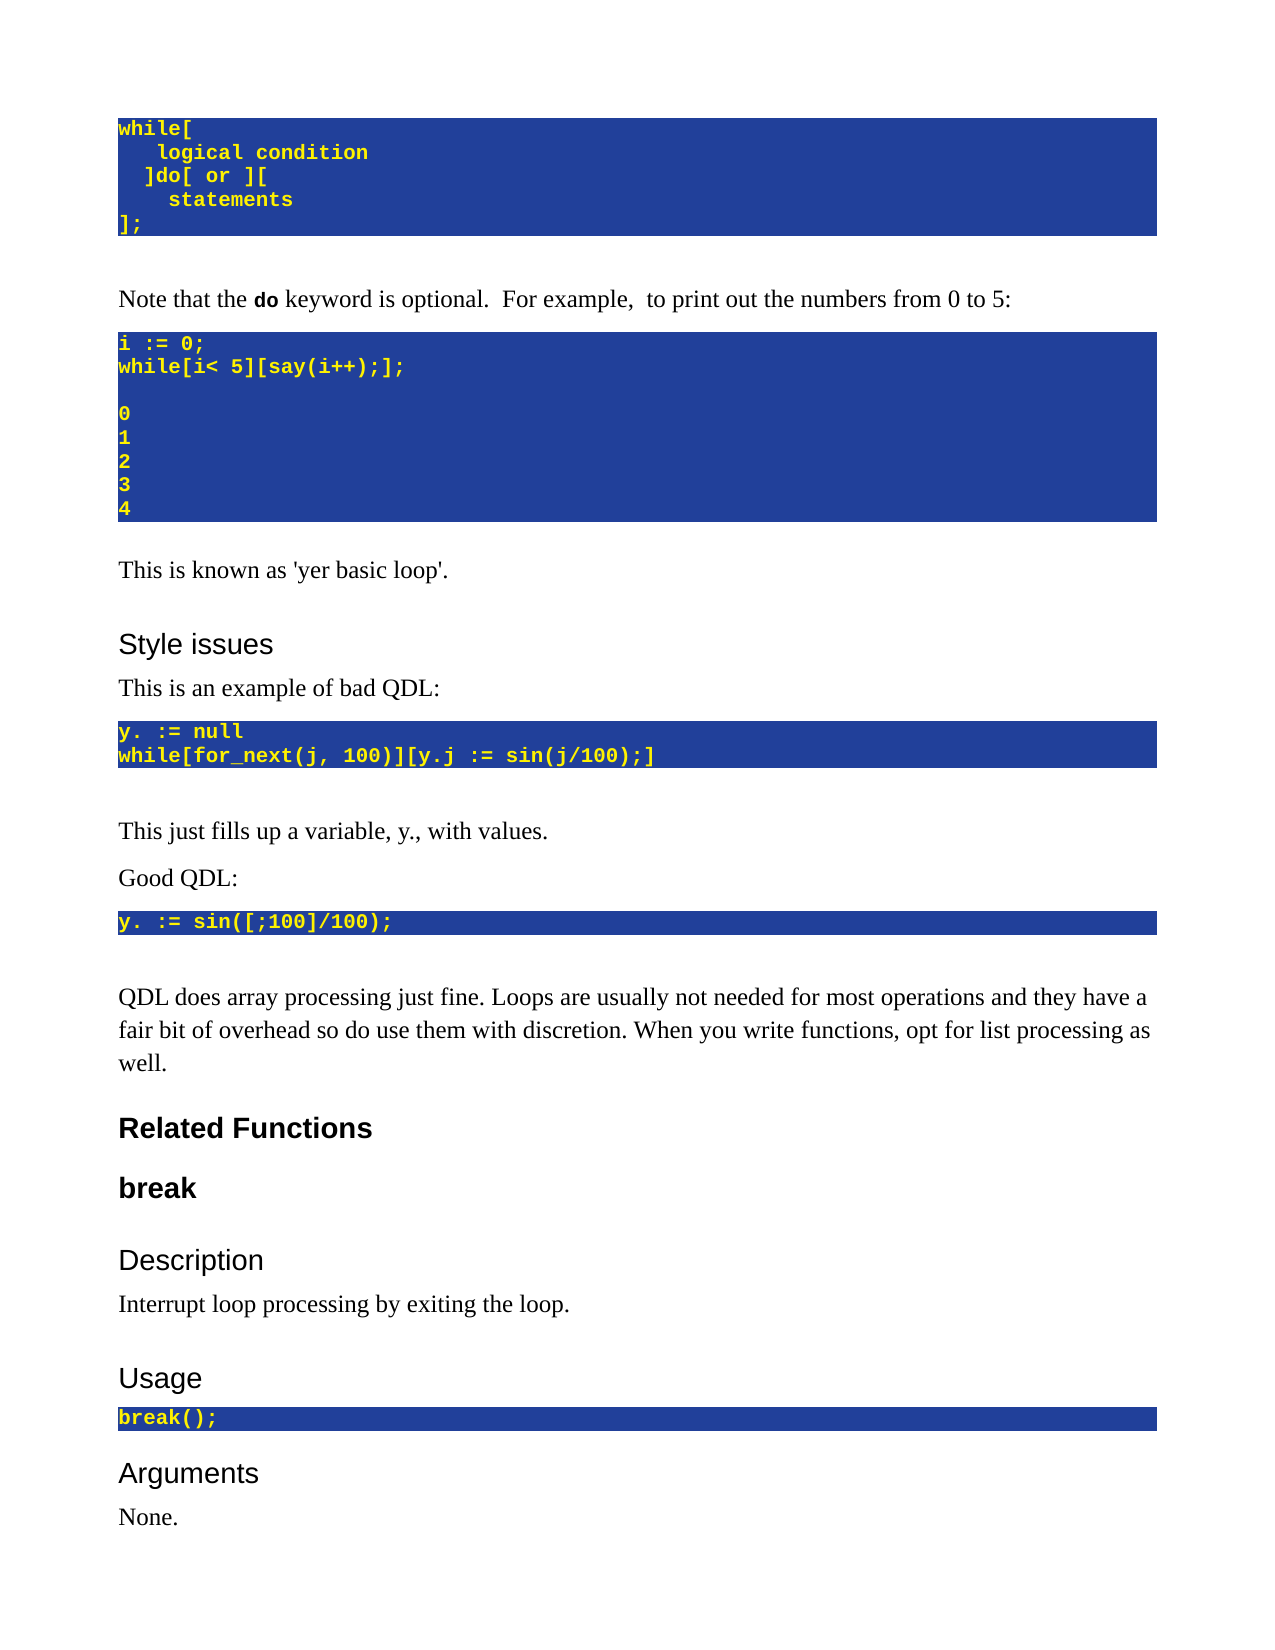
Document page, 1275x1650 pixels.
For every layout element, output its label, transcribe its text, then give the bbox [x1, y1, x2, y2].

text while[i< 5][say(i++);]; [118, 356, 1157, 380]
text y. := null [118, 721, 1157, 744]
text while[for_next(j, 100)][y.j := sin(j/100);] [118, 744, 1157, 768]
text i := 0; [118, 332, 1157, 356]
text 3 [118, 474, 1157, 498]
text y. := sin([;100]/100); [118, 911, 1157, 935]
subtitle Arguments [118, 1456, 1157, 1489]
text 0 [118, 403, 1157, 427]
subtitle Related Functions [118, 1111, 1157, 1144]
text QDL does array processing just fine. Loops are usually not needed for most operations and they have a fair bit of overhead so do use them with discretion. When you write functions, opt for list processing as well. [118, 982, 1157, 1077]
subtitle Usage [118, 1361, 1157, 1395]
text 1 [118, 427, 1157, 451]
text This just fills up a variable, y., with values. [118, 816, 1157, 844]
text ]; [118, 213, 1157, 236]
text ]do[ or ][ [118, 165, 1157, 189]
text Good QDL: [118, 863, 1157, 892]
text break(); [118, 1407, 1157, 1431]
text logical condition [118, 142, 1157, 165]
text Interrupt loop processing by exiting the loop. [118, 1289, 1157, 1317]
subtitle Style issues [118, 627, 1157, 661]
text Note that the do keyword is optional. For example, to print out the numbers from 0 to 5: [118, 284, 1157, 313]
text None. [118, 1502, 1157, 1531]
subtitle Description [118, 1243, 1157, 1276]
subtitle break [118, 1171, 1157, 1205]
text This is an example of bad QDL: [118, 673, 1157, 702]
text while[ [118, 118, 1157, 142]
text statements [118, 189, 1157, 213]
text 2 [118, 451, 1157, 474]
text This is known as 'yer basic loop'. [118, 522, 1157, 583]
text 4 [118, 498, 1157, 522]
